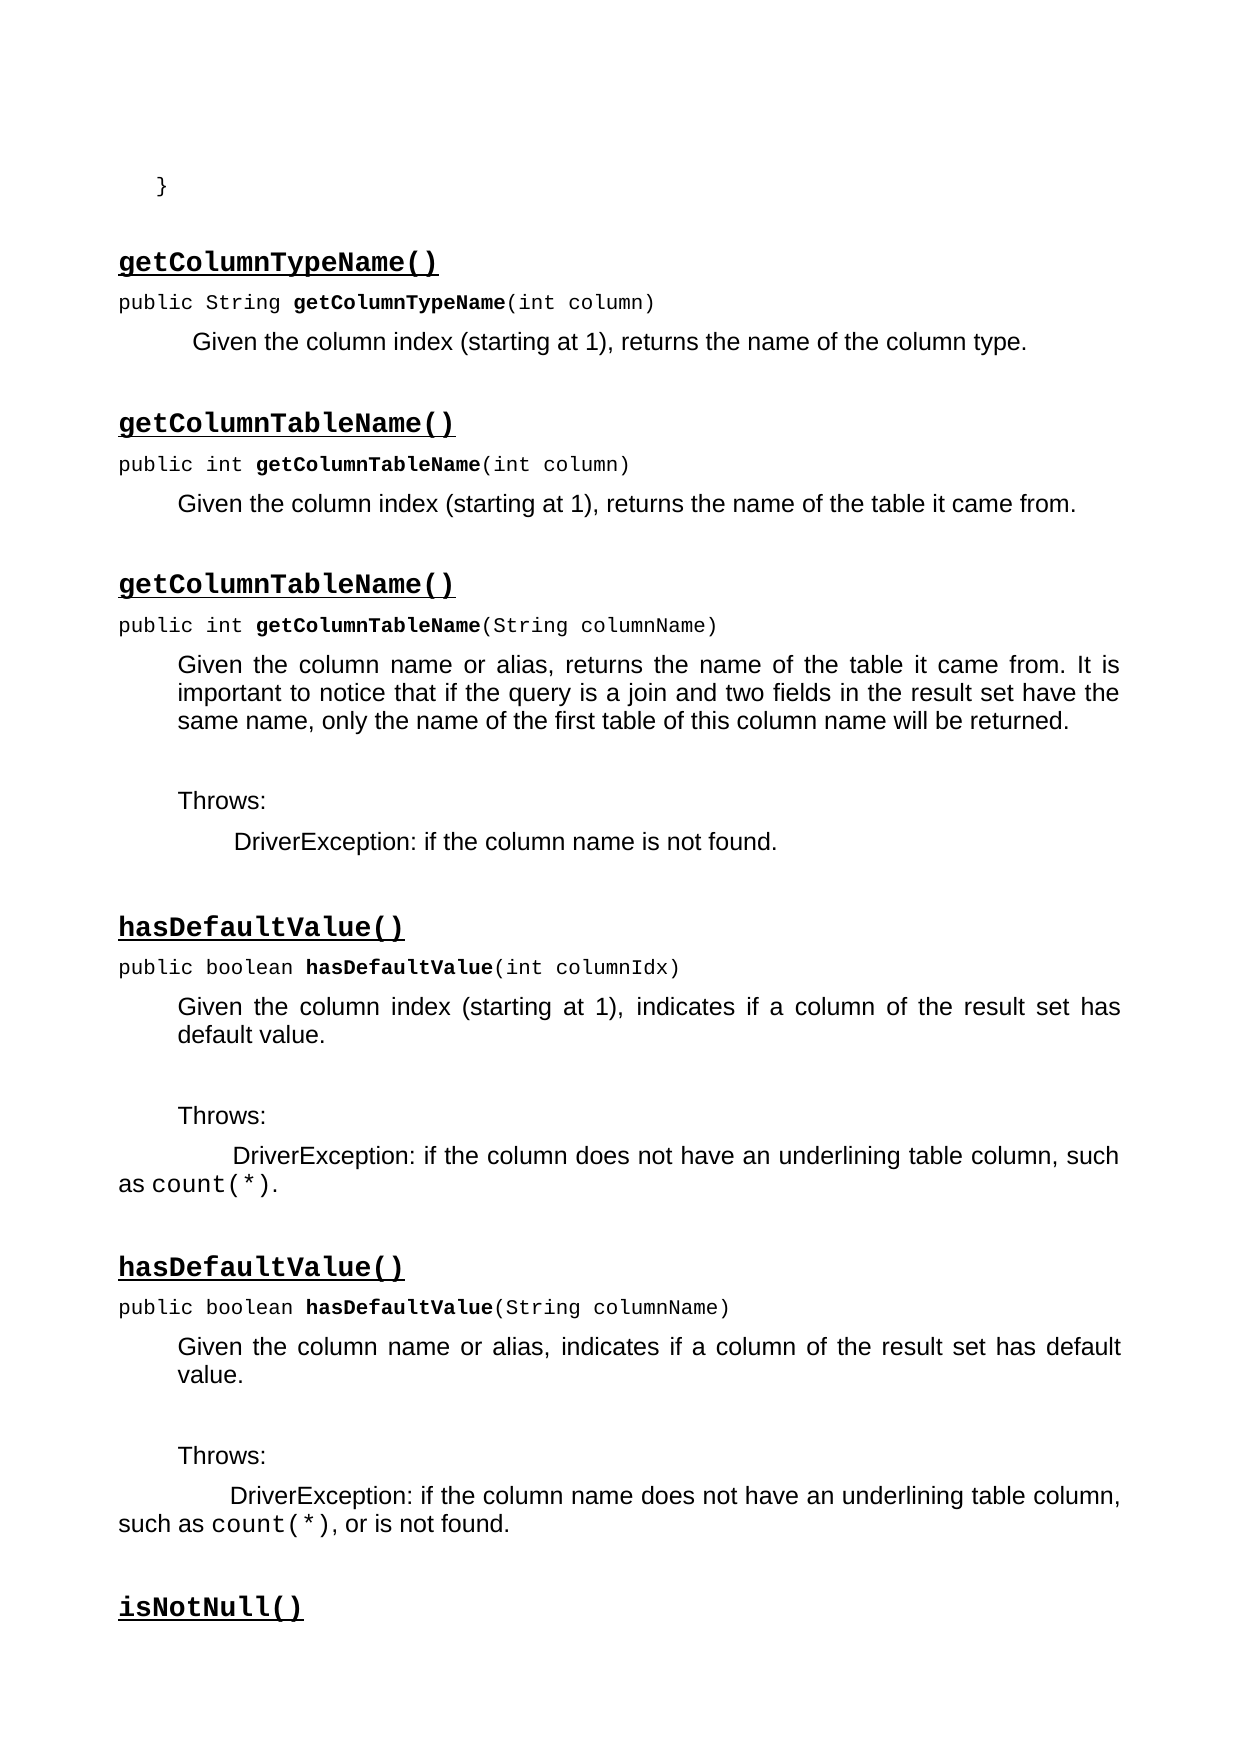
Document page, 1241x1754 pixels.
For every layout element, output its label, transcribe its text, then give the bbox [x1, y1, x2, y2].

subtitle isNotNull() [118, 1593, 1122, 1624]
text Given the column index (starting at 1), returns the name of the column type. [118, 328, 1122, 357]
text Given the column name or alias, returns the name of the table it came from. It is important to notice that if the query is a join and two fields in the result set have the same name, only the name of the first table of this column name will be returned. [177, 651, 1122, 734]
subtitle getColumnTableName() [118, 570, 1122, 602]
text public boolean hasDefaultValue(String columnName) [118, 1297, 1122, 1321]
text public String getColumnTypeName(int column) [118, 292, 1122, 316]
text public int getColumnTableName(String columnName) [118, 615, 1122, 638]
subtitle getColumnTypeName() [118, 248, 1122, 279]
text public boolean hasDefaultValue(int columnIdx) [118, 957, 1122, 981]
list DriverException: if the column name does not have an underlining table column, such as count(*), or is not found. [118, 1482, 1122, 1540]
subtitle getColumnTableName() [118, 409, 1122, 441]
text Given the column index (starting at 1), indicates if a column of the result set has default value. [177, 993, 1122, 1049]
text Given the column name or alias, indicates if a column of the result set has default value. [177, 1333, 1122, 1389]
text Throws: [118, 1442, 1122, 1469]
text Throws: [118, 1102, 1122, 1129]
text Throws: [118, 787, 1122, 815]
subtitle hasDefaultValue() [118, 1253, 1122, 1284]
text Given the column index (starting at 1), returns the name of the table it came from. [177, 490, 1122, 518]
subtitle hasDefaultValue() [118, 913, 1122, 945]
list DriverException: if the column name is not found. [118, 827, 1122, 855]
text public int getColumnTableName(int column) [118, 454, 1122, 477]
text } [118, 176, 1122, 199]
text DriverException: if the column does not have an underlining table column, such as count(*). [118, 1142, 1122, 1200]
